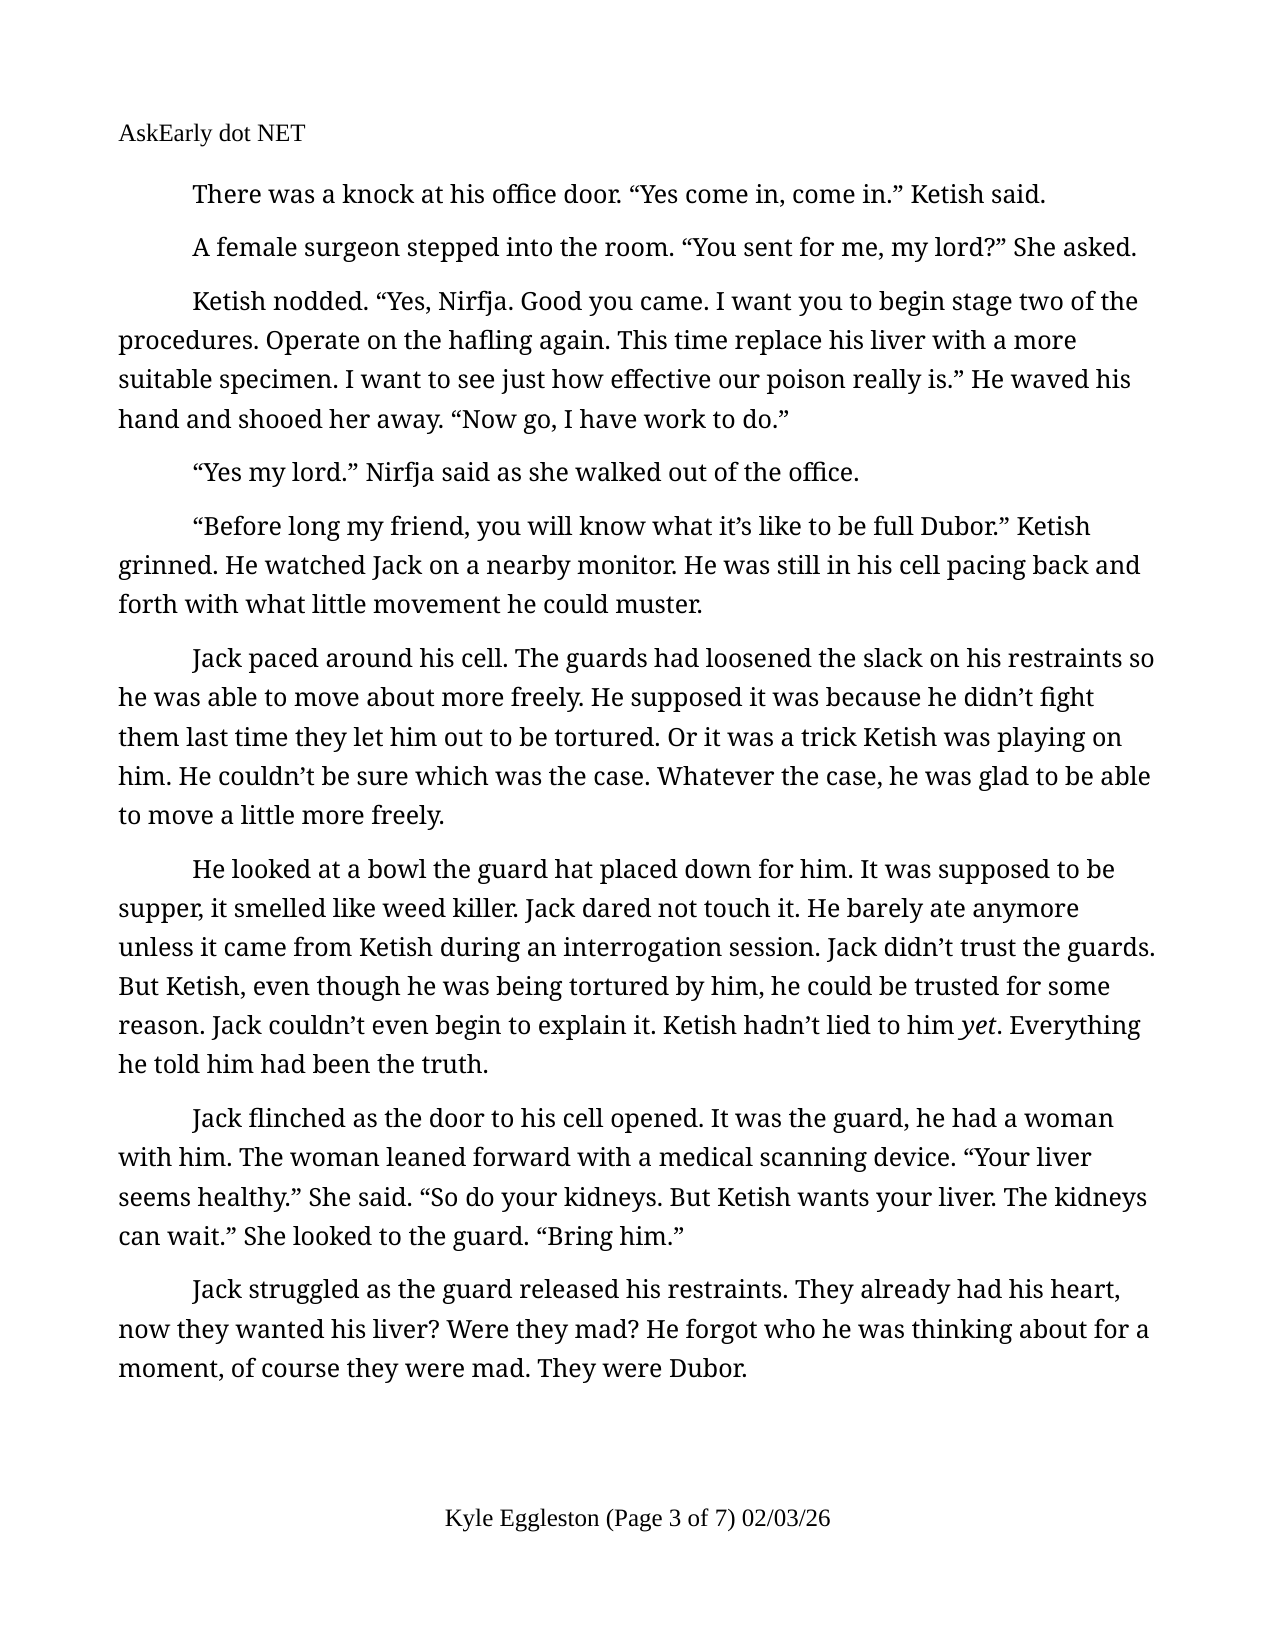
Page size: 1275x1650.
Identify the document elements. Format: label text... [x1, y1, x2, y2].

text “Yes my lord.” Nirfja said as she walked out of the office. [118, 455, 1157, 489]
text There was a knock at his office door. “Yes come in, come in.” Ketish said. [118, 176, 1157, 210]
text “Before long my friend, you will know what it’s like to be full Dubor.” Ketish grinned. He watched Jack on a nearby monitor. He was still in his cell pacing back and forth with what little movement he could muster. [118, 509, 1157, 621]
text Jack flinched as the door to his cell opened. It was the guard, he had a woman with him. The woman leaned forward with a medical scanning device. “Your liver seems healthy.” She said. “So do your kidneys. But Ketish wants your liver. The kidneys can wait.” She looked to the guard. “Bring him.” [118, 1101, 1157, 1252]
text He looked at a bowl the guard hat placed down for him. It was supposed to be supper, it smelled like weed killer. Jack dared not touch it. He barely ate anymore unless it came from Ketish during an interrogation session. Jack didn’t trust the guards. But Ketish, even though he was being tortured by him, he could be trusted for some reason. Jack couldn’t even begin to explain it. Ketish hadn’t lied to him yet. Everything he told him had been the truth. [118, 851, 1157, 1081]
text Ketish nodded. “Yes, Nirfja. Good you came. I want you to begin stage two of the procedures. Operate on the hafling again. This time replace his liver with a more suitable specimen. I want to see just how effective our poison really is.” He waved his hand and shooed her away. “Now go, I have work to do.” [118, 284, 1157, 435]
text Jack struggled as the guard released his restraints. They already had his heart, now they wanted his liver? Were they mad? He forgot who he was thinking about for a moment, of course they were mad. They were Dubor. [118, 1272, 1157, 1384]
text Jack paced around his cell. The guards had loosened the slack on his restraints so he was able to move about more freely. He supposed it was because he didn’t fight them last time they let him out to be tortured. Or it was a trick Ketish was playing on him. He couldn’t be sure which was the case. Whatever the case, he was glad to be able to move a little more freely. [118, 641, 1157, 832]
text A female surgeon stepped into the room. “You sent for me, my lord?” She asked. [118, 230, 1157, 264]
